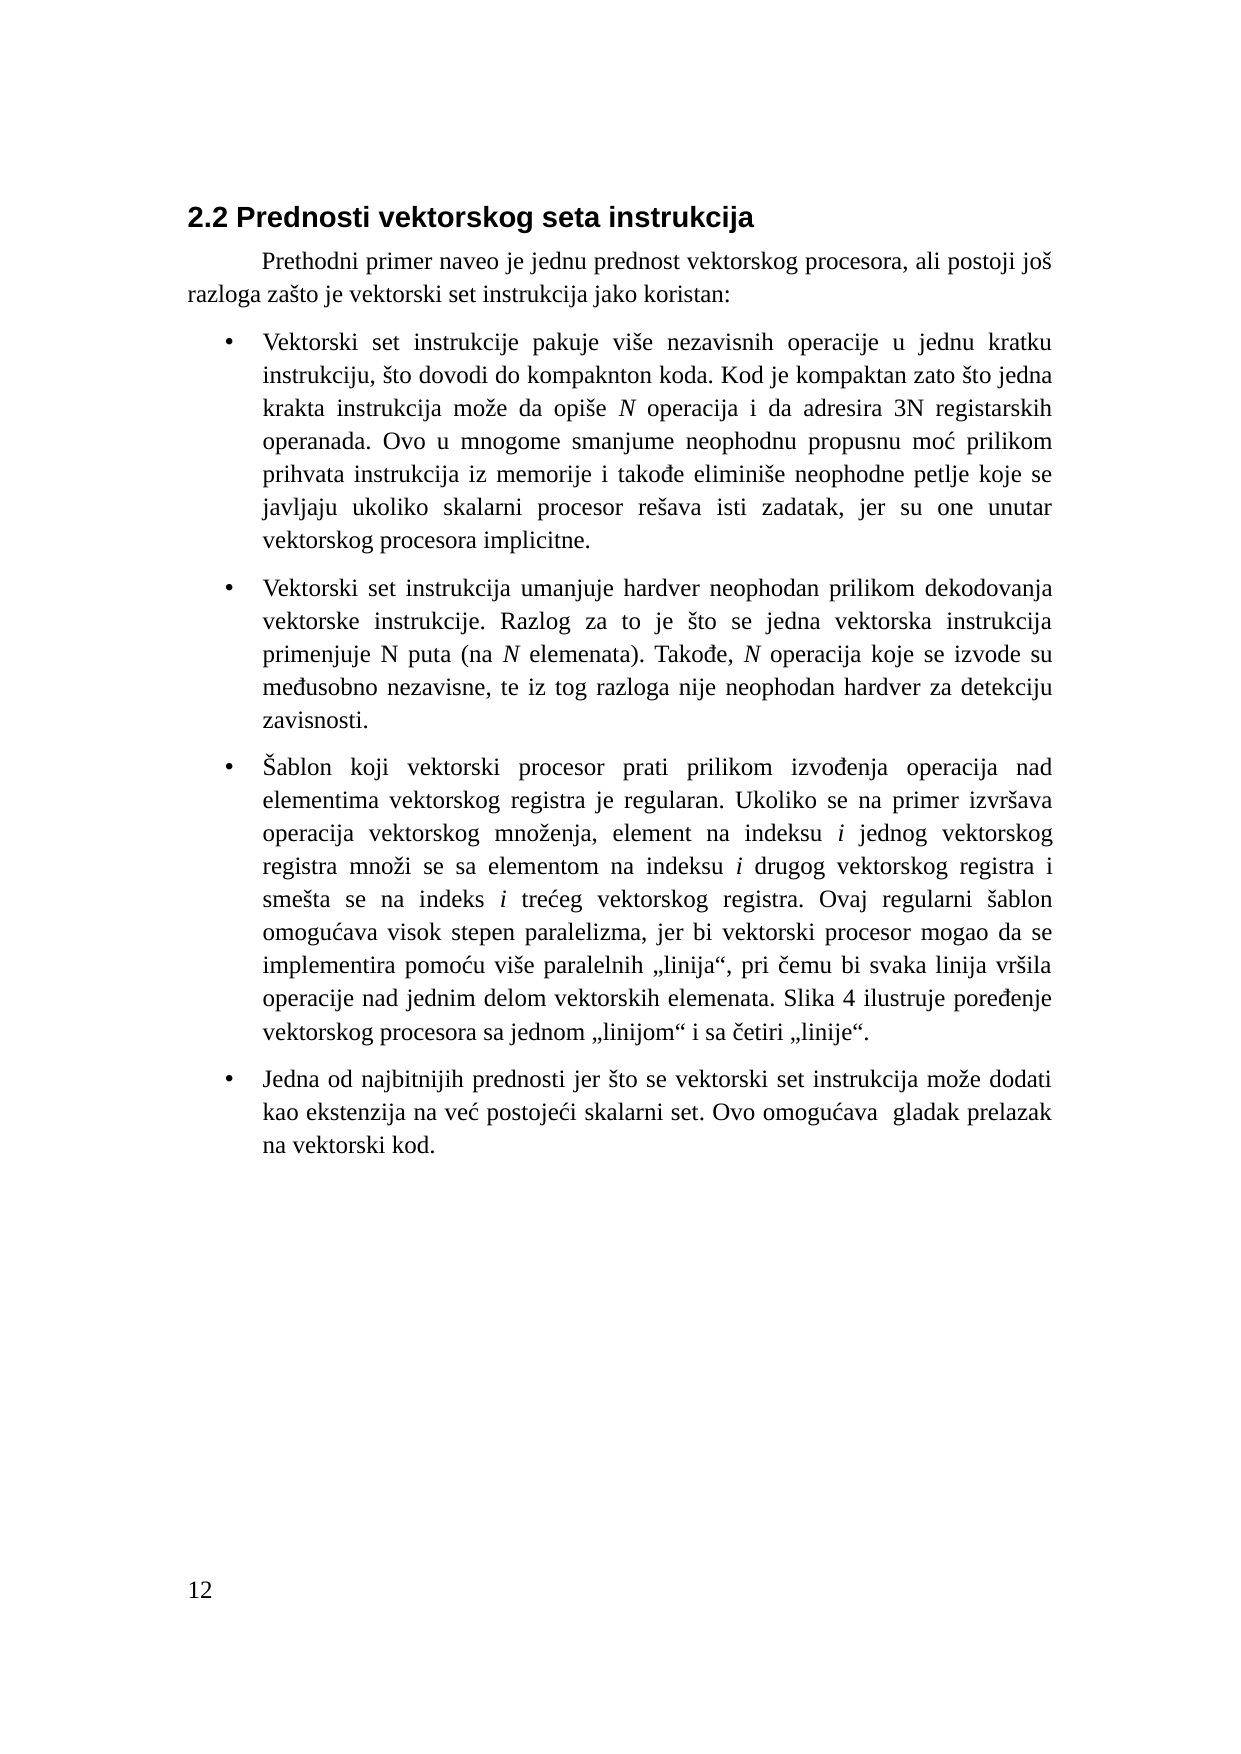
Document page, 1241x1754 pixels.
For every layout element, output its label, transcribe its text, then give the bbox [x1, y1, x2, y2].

list Jedna od najbitnijih prednosti jer što se vektorski set instrukcija može dodati kao ekstenzija na već postojeći skalarni set. Ovo omogućava gladak prelazak na vektorski kod. [225, 1064, 1053, 1159]
text Prethodni primer naveo je jednu prednost vektorskog procesora, ali postoji još razloga zašto je vektorski set instrukcija jako koristan: [187, 246, 1053, 308]
list Vektorski set instrukcija umanjuje hardver neophodan prilikom dekodovanja vektorske instrukcije. Razlog za to je što se jedna vektorska instrukcija primenjuje N puta (na N elemenata). Takođe, N operacija koje se izvode su međusobno nezavisne, te iz tog razloga nije neophodan hardver za detekciju zavisnosti. [225, 573, 1053, 733]
subtitle 2.2 Prednosti vektorskog seta instrukcija [187, 200, 1053, 234]
list Vektorski set instrukcije pakuje više nezavisnih operacije u jednu kratku instrukciju, što dovodi do kompaknton koda. Kod je kompaktan zato što jedna krakta instrukcija može da opiše N operacija i da adresira 3N registarskih operanada. Ovo u mnogome smanjume neophodnu propusnu moć prilikom prihvata instrukcija iz memorije i takođe eliminiše neophodne petlje koje se javljaju ukoliko skalarni procesor rešava isti zadatak, jer su one unutar vektorskog procesora implicitne. [225, 327, 1053, 554]
list Šablon koji vektorski procesor prati prilikom izvođenja operacija nad elementima vektorskog registra je regularan. Ukoliko se na primer izvršava operacija vektorskog množenja, element na indeksu i jednog vektorskog registra množi se sa elementom na indeksu i drugog vektorskog registra i smešta se na indeks i trećeg vektorskog registra. Ovaj regularni šablon omogućava visok stepen paralelizma, jer bi vektorski procesor mogao da se implementira pomoću više paralelnih „linija“, pri čemu bi svaka linija vršila operacije nad jednim delom vektorskih elemenata. Slika 4 ilustruje poređenje vektorskog procesora sa jednom „linijom“ i sa četiri „linije“. [225, 752, 1053, 1045]
